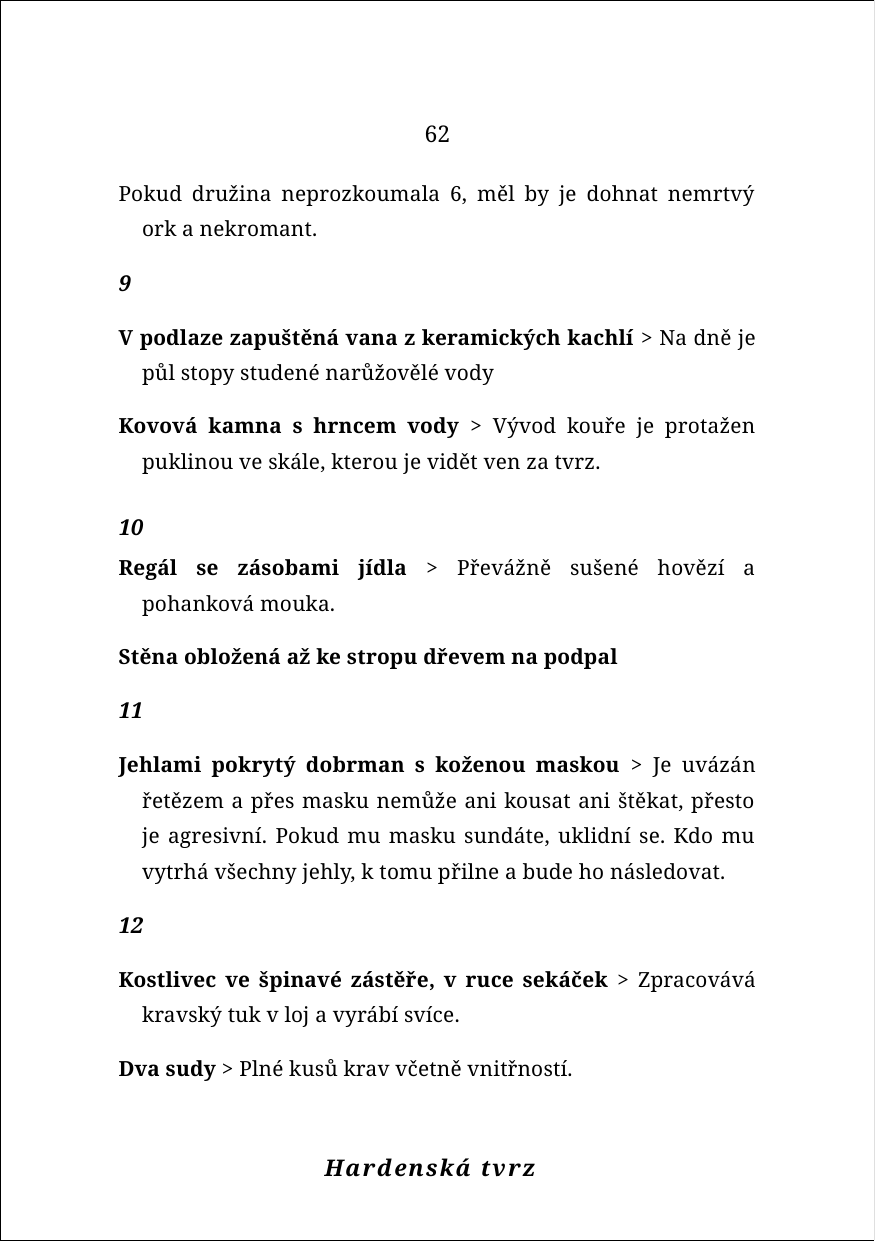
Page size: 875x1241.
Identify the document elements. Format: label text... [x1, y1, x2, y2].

subtitle 10 [118, 512, 756, 542]
text Stěna obložená až ke stropu dřevem na podpal [118, 642, 756, 671]
text Pokud družina neprozkoumala 6, měl by je dohnat nemrtvý ork a nekromant. [118, 179, 756, 243]
text 12 [118, 910, 756, 940]
text Kostlivec ve špinavé zástěře, v ruce sekáček > Zpracovává kravský tuk v loj a vyrábí svíce. [118, 965, 756, 1029]
text Kovová kamna s hrncem vody > Vývod kouře je protažen puklinou ve skále, kterou je vidět ven za tvrz. [118, 411, 756, 475]
text Jehlami pokrytý dobrman s koženou maskou > Je uvázán řetězem a přes masku nemůže ani kousat ani štěkat, přesto je agresivní. Pokud mu masku sundáte, uklidní se. Kdo mu vytrhá všechny jehly, k tomu přilne a bude ho následovat. [118, 750, 756, 885]
text 11 [118, 695, 756, 725]
text Dva sudy > Plné kusů krav včetně vnitřností. [118, 1054, 756, 1082]
text Regál se zásobami jídla > Převážně sušené hovězí a pohanková mouka. [118, 553, 756, 617]
text V podlaze zapuštěná vana z keramických kachlí > Na dně je půl stopy studené narůžovělé vody [118, 323, 756, 387]
text 9 [118, 268, 756, 297]
